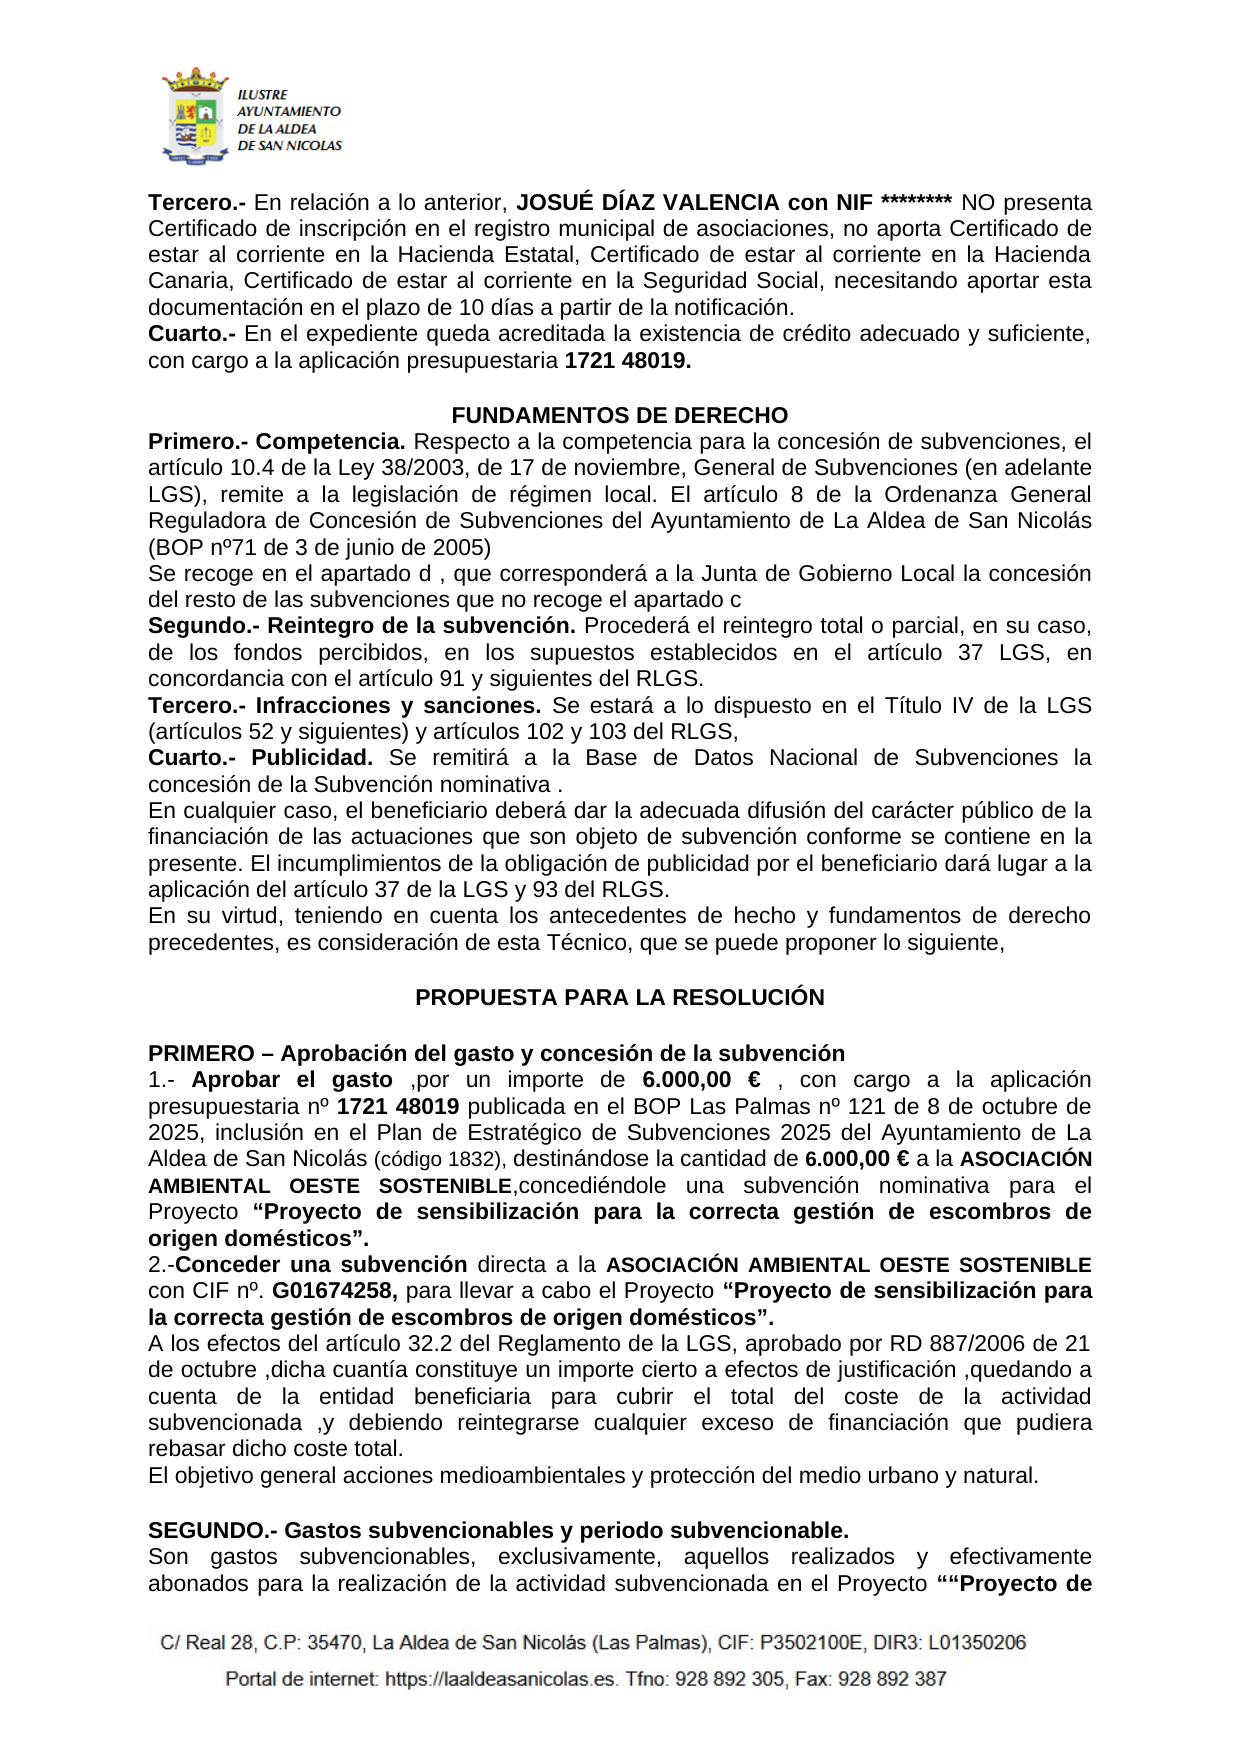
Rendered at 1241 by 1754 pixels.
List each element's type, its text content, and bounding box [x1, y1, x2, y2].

picture [148, 1626, 1034, 1695]
text El objetivo general acciones medioambientales y protección del medio urbano y natural. [148, 1462, 1093, 1488]
text PRIMERO – Aprobación del gasto y concesión de la subvención [148, 1040, 1092, 1066]
text Tercero.- En relación a lo anterior, JOSUÉ DÍAZ VALENCIA con NIF ******** NO presenta Certificado de inscripción en el registro municipal de asociaciones, no aporta Certificado de estar al corriente en la Hacienda Estatal, Certificado de estar al corriente en la Hacienda Canaria, Certificado de estar al corriente en la Seguridad Social, necesitando aportar esta documentación en el plazo de 10 días a partir de la notificación. [148, 188, 1092, 320]
text Primero.- Competencia. Respecto a la competencia para la concesión de subvenciones, el artículo 10.4 de la Ley 38/2003, de 17 de noviembre, General de Subvenciones (en adelante LGS), remite a la legislación de régimen local. El artículo 8 de la Ordenanza General Reguladora de Concesión de Subvenciones del Ayuntamiento de La Aldea de San Nicolás (BOP nº71 de 3 de junio de 2005) [148, 428, 1093, 560]
text En cualquier caso, el beneficiario deberá dar la adecuada difusión del carácter público de la financiación de las actuaciones que son objeto de subvención conforme se contiene en la presente. El incumplimientos de la obligación de publicidad por el beneficiario dará lugar a la aplicación del artículo 37 de la LGS y 93 del RLGS. [148, 797, 1092, 902]
text 1.- Aprobar el gasto ,por un importe de 6.000,00 € , con cargo a la aplicación presupuestaria nº 1721 48019 publicada en el BOP Las Palmas nº 121 de 8 de octubre de 2025, inclusión en el Plan de Estratégico de Subvenciones 2025 del Ayuntamiento de La Aldea de San Nicolás (código 1832), destinándose la cantidad de 6.000,00 € a la ASOCIACIÓN AMBIENTAL OESTE SOSTENIBLE,concediéndole una subvención nominativa para el Proyecto “Proyecto de sensibilización para la correcta gestión de escombros de origen domésticos”. [148, 1066, 1093, 1251]
text SEGUNDO.- Gastos subvencionables y periodo subvencionable. [148, 1517, 1092, 1543]
text Segundo.- Reintegro de la subvención. Procederá el reintegro total o parcial, en su caso, de los fondos percibidos, en los supuestos establecidos en el artículo 37 LGS, en concordancia con el artículo 91 y siguientes del RLGS. [148, 612, 1092, 692]
text Tercero.- Infracciones y sanciones. Se estará a lo dispuesto en el Título IV de la LGS (artículos 52 y siguientes) y artículos 102 y 103 del RLGS, [148, 692, 1093, 744]
text A los efectos del artículo 32.2 del Reglamento de la LGS, aprobado por RD 887/2006 de 21 de octubre ,dicha cuantía constituye un importe cierto a efectos de justificación ,quedando a cuenta de la entidad beneficiaria para cubrir el total del coste de la actividad subvencionada ,y debiendo reintegrarse cualquier exceso de financiación que pudiera rebasar dicho coste total. [148, 1330, 1093, 1462]
text Cuarto.- Publicidad. Se remitirá a la Base de Datos Nacional de Subvenciones la concesión de la Subvención nominativa . [148, 744, 1092, 797]
text Son gastos subvencionables, exclusivamente, aquellos realizados y efectivamente abonados para la realización de la actividad subvencionada en el Proyecto ““Proyecto de [148, 1543, 1092, 1596]
text Se recoge en el apartado d , que corresponderá a la Junta de Gobierno Local la concesión del resto de las subvenciones que no recoge el apartado c [148, 560, 1092, 612]
text PROPUESTA PARA LA RESOLUCIÓN [148, 984, 1093, 1010]
text 2.-Conceder una subvención directa a la ASOCIACIÓN AMBIENTAL OESTE SOSTENIBLE con CIF nº. G01674258, para llevar a cabo el Proyecto “Proyecto de sensibilización para la correcta gestión de escombros de origen domésticos”. [148, 1251, 1093, 1330]
picture [148, 59, 358, 173]
text Cuarto.- En el expediente queda acreditada la existencia de crédito adecuado y suficiente, con cargo a la aplicación presupuestaria 1721 48019. [148, 320, 1092, 373]
text FUNDAMENTOS DE DERECHO [155, 402, 1086, 428]
text En su virtud, teniendo en cuenta los antecedentes de hecho y fundamentos de derecho precedentes, es consideración de esta Técnico, que se puede proponer lo siguiente, [148, 902, 1092, 955]
